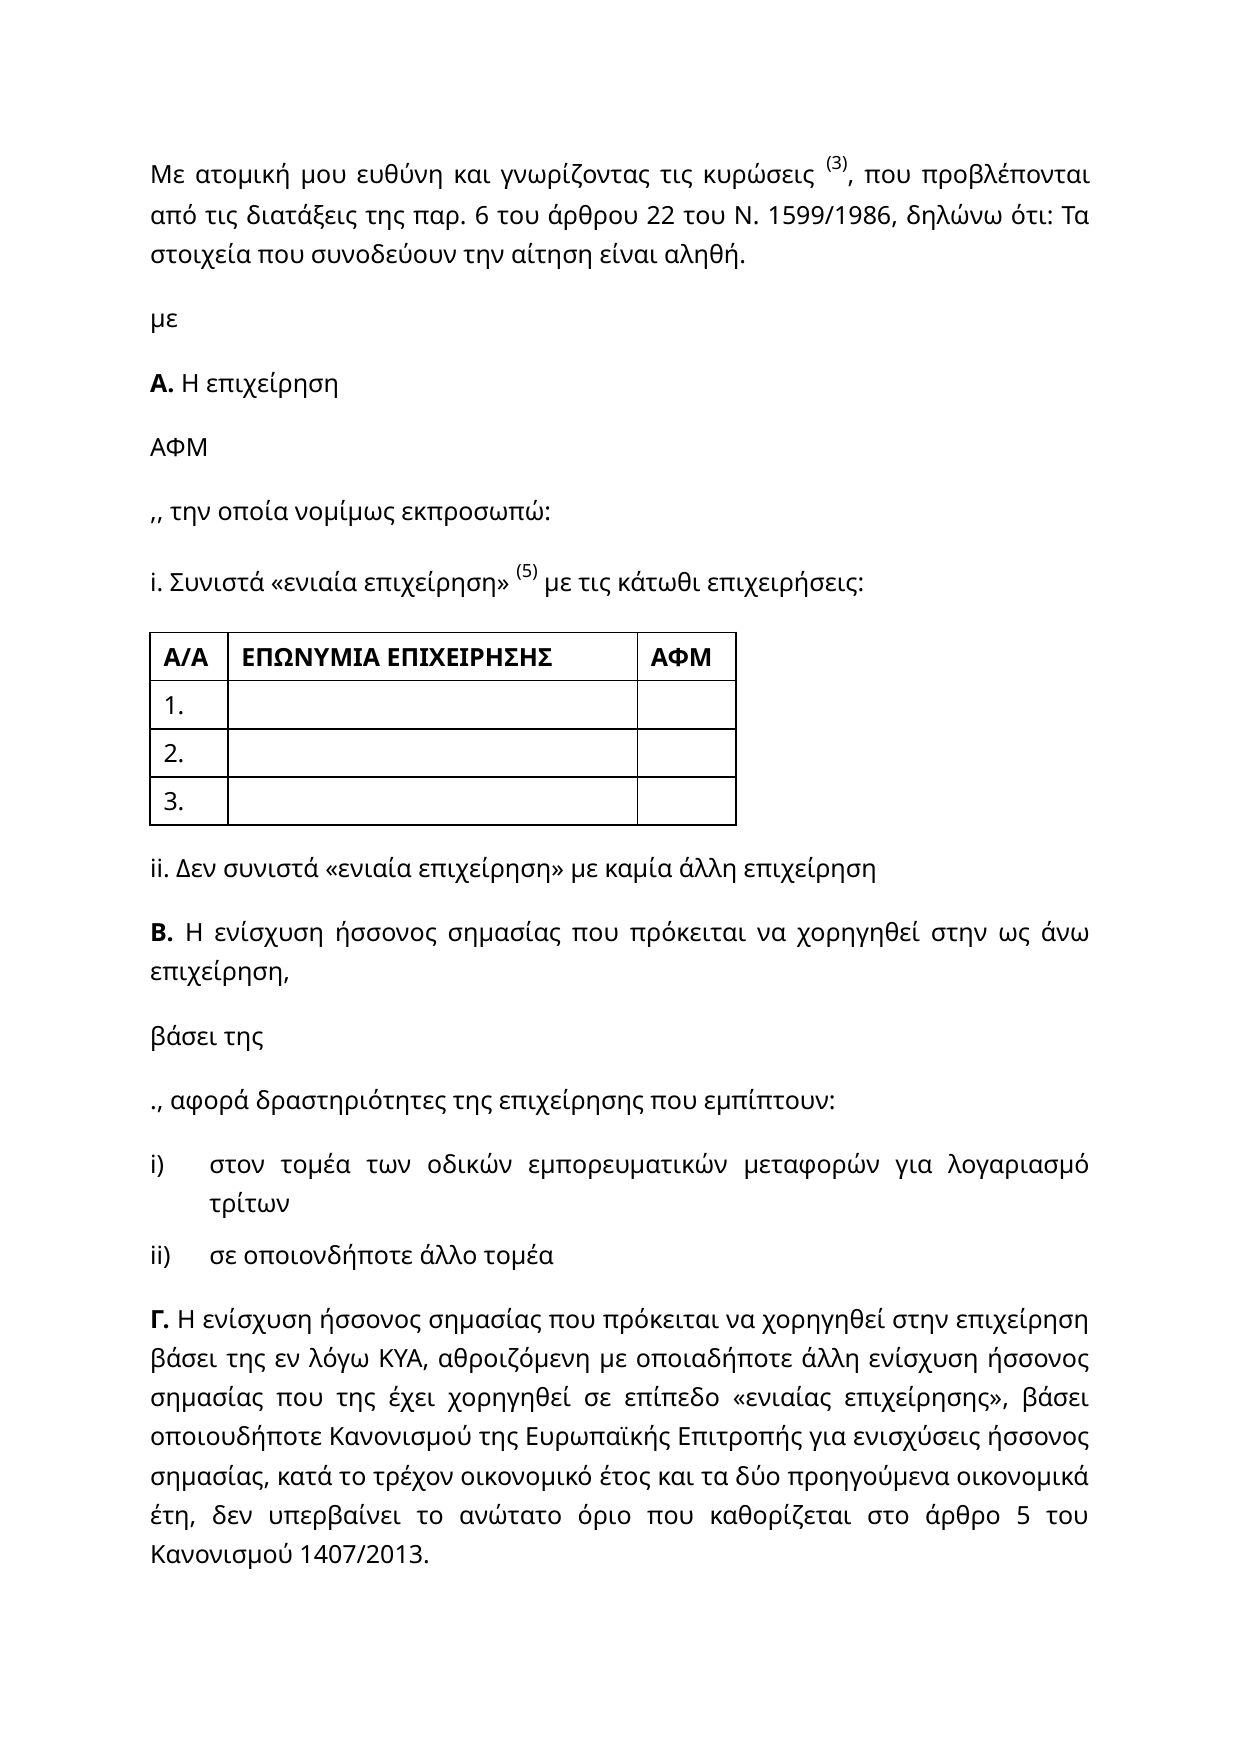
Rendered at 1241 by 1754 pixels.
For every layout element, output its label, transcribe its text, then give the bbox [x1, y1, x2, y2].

text Γ. Η ενίσχυση ήσσονος σημασίας που πρόκειται να χορηγηθεί στην επιχείρηση βάσει της εν λόγω ΚΥΑ, αθροιζόμενη με οποιαδήποτε άλλη ενίσχυση ήσσονος σημασίας που της έχει χορηγηθεί σε επίπεδο «ενιαίας επιχείρησης», βάσει οποιουδήποτε Κανονισμού της Ευρωπαϊκής Επιτροπής για ενισχύσεις ήσσονος σημασίας, κατά το τρέχον οικονομικό έτος και τα δύο προηγούμενα οικονομικά έτη, δεν υπερβαίνει το ανώτατο όριο που καθορίζεται στο άρθρο 5 του Κανονισμού 1407/2013. [150, 1302, 1090, 1571]
text ,, την οποία νομίμως εκπροσωπώ: [150, 493, 1090, 528]
text Με ατομική μου ευθύνη και γνωρίζοντας τις κυρώσεις (3), που προβλέπονται από τις διατάξεις της παρ. 6 του άρθρου 22 του Ν. 1599/1986, δηλώνω ότι: Τα στοιχεία που συνοδεύουν την αίτηση είναι αληθή. [150, 150, 1090, 271]
table_cell [638, 681, 735, 728]
table_cell 3. [151, 778, 227, 824]
text Β. Η ενίσχυση ήσσονος σημασίας που πρόκειται να χορηγηθεί στην ως άνω επιχείρηση, [150, 915, 1090, 988]
table_header ΕΠΩΝΥΜΙΑ ΕΠΙΧΕΙΡΗΣΗΣ [229, 633, 637, 680]
table_cell [638, 778, 735, 824]
table_header ΑΦΜ [638, 633, 735, 680]
table_header Α/Α [151, 633, 227, 680]
text ., αφορά δραστηριότητες της επιχείρησης που εμπίπτουν: [150, 1082, 1090, 1116]
table_cell 1. [151, 681, 227, 728]
text βάσει της [150, 1018, 1090, 1052]
text i. Συνιστά «ενιαία επιχείρηση» (5) με τις κάτωθι επιχειρήσεις: [150, 558, 1090, 600]
table_cell [229, 778, 637, 824]
table_cell [229, 681, 637, 728]
text ii. Δεν συνιστά «ενιαία επιχείρηση» με καμία άλλη επιχείρηση [150, 851, 1090, 885]
list ii) σε οποιονδήποτε άλλο τομέα [150, 1237, 1090, 1271]
list i) στον τομέα των οδικών εμπορευματικών μεταφορών για λογαριασμό τρίτων [150, 1147, 1090, 1220]
text Α. Η επιχείρηση [150, 365, 1090, 399]
table_cell [229, 730, 637, 776]
text με [150, 301, 1090, 335]
table_cell 2. [151, 730, 227, 776]
text ΑΦΜ [150, 429, 1090, 463]
table_cell [638, 730, 735, 776]
